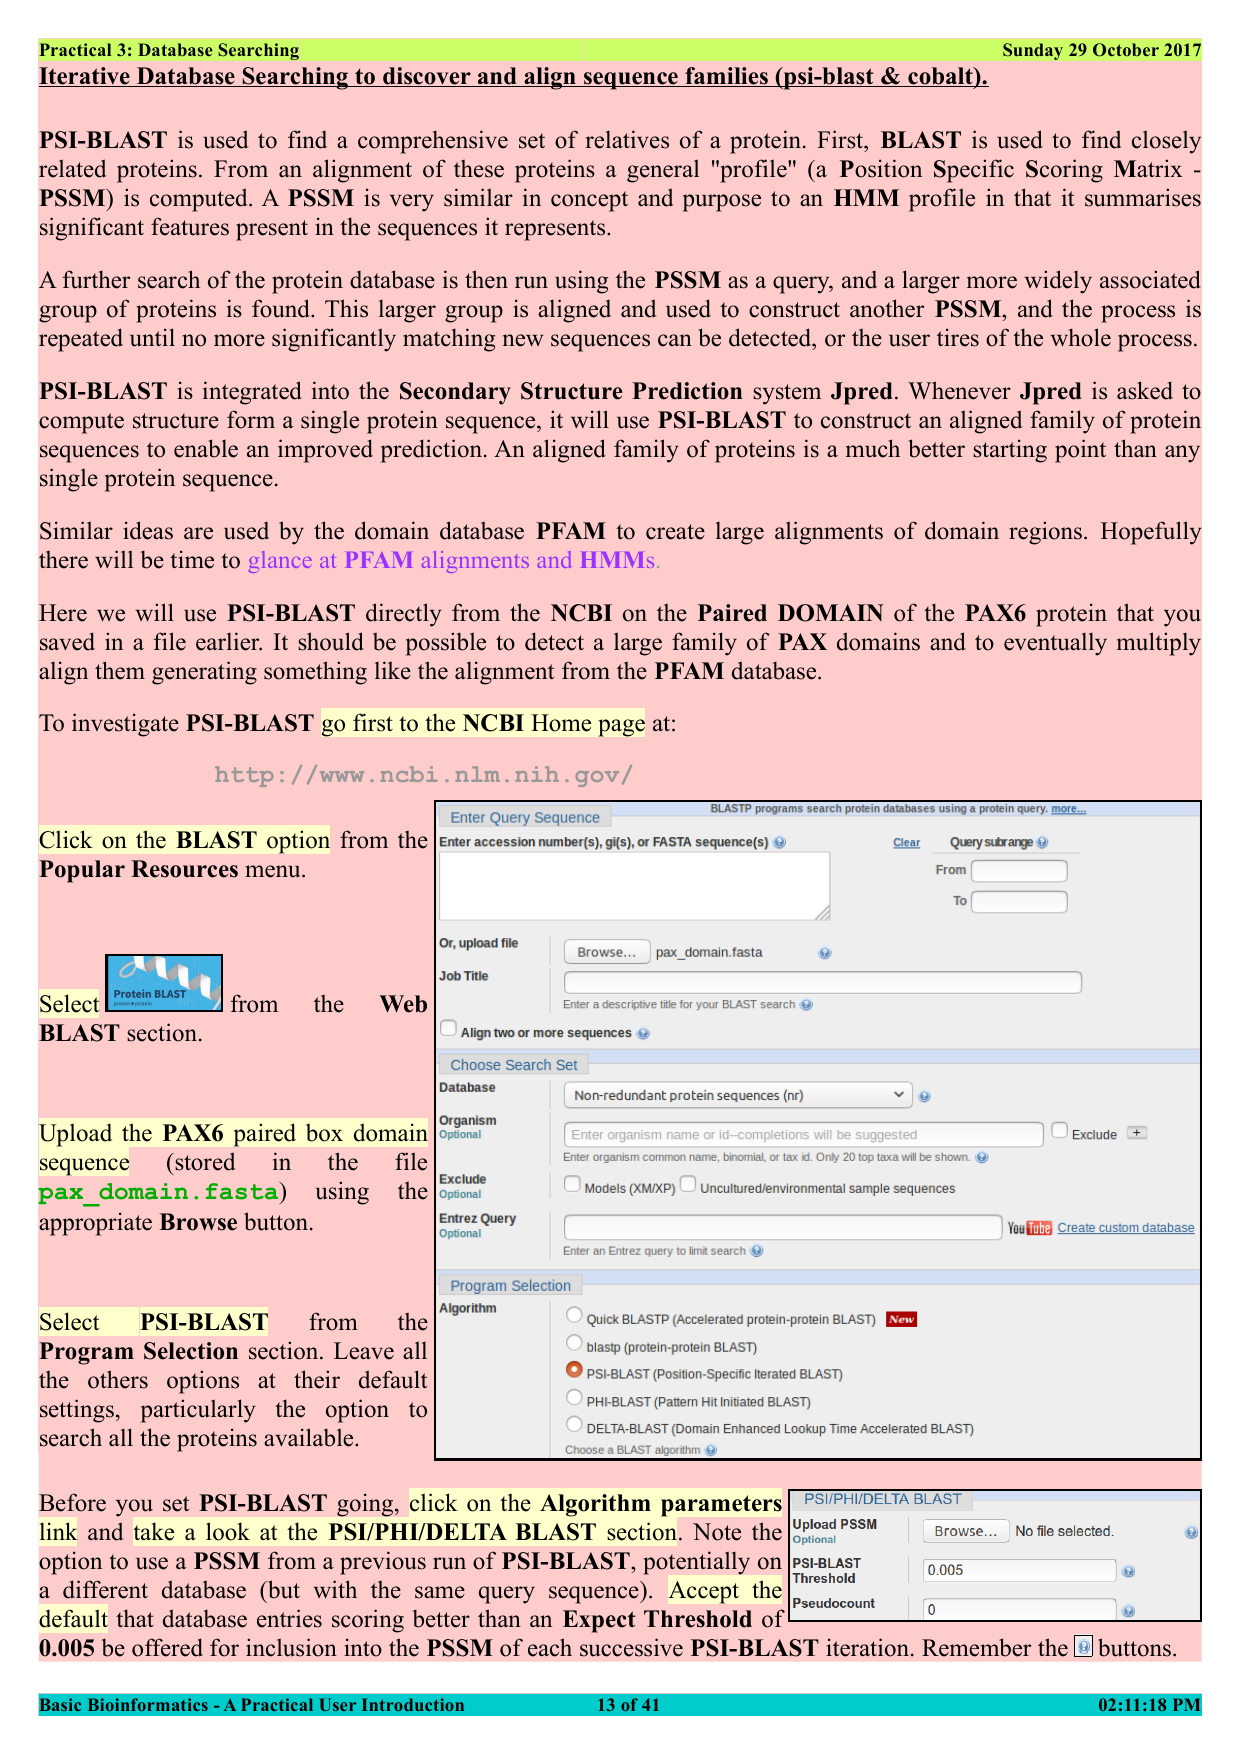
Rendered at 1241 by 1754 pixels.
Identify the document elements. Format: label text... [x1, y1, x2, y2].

text A further search of the protein database is then run using the PSSM as a query, and a larger more widely associated group of proteins is found. This larger group is aligned and used to construct another PSSM, and the process is repeated until no more significantly matching new sequences can be detected, or the user tires of the whole process. [38, 265, 1202, 352]
text PSI-BLAST is integrated into the Secondary Structure Prediction system Jpred. Whenever Jpred is asked to compute structure form a single protein sequence, it will use PSI-BLAST to construct an aligned family of protein sequences to enable an improved prediction. An aligned family of proteins is a much better starting point than any single protein sequence. [38, 376, 1202, 492]
text Iterative Database Searching to discover and align sequence families (psi-blast & cobalt). [38, 61, 1202, 89]
text Here we will use PSI-BLAST directly from the NCBI on the Paired DOMAIN of the PAX6 protein that you saved in a file earlier. It should be possible to detect a large family of PAX domains and to eventually multiply align them generating something like the alignment from the PFAM database. [38, 597, 1202, 684]
text Selectfrom the Web BLAST section. [38, 954, 434, 1047]
text Select PSI-BLAST from the Program Selection section. Leave all the others options at their default settings, particularly the option to search all the proteins available. [38, 1307, 434, 1452]
picture [790, 1491, 1200, 1620]
text Before you set PSI-BLAST going, click on the Algorithm parameters link and take a look at the PSI/PHI/DELTA BLAST section. Note the option to use a PSSM from a previous run of PSI-BLAST, potentially on a different database (but with the same query sequence). Accept the default that database entries scoring better than an Expect Threshold of 0.005 be offered for inclusion into the PSSM of each successive PSI-BLAST iteration. Remember thebuttons. [38, 1487, 1202, 1662]
text Click on the BLAST option from the Popular Resources menu. [38, 825, 434, 883]
text To investigate PSI-BLAST go first to the NCBI Home page at: [38, 708, 1202, 737]
picture [1075, 1636, 1092, 1656]
text Upload the PAX6 paired box domain sequence (stored in the file pax_domain.fasta) using the appropriate Browse button. [38, 1118, 434, 1236]
text http://www.ncbi.nlm.nih.gov/ [38, 761, 1202, 789]
picture [436, 802, 1200, 1458]
picture [108, 956, 221, 1010]
text PSI-BLAST is used to find a comprehensive set of relatives of a protein. First, BLAST is used to find closely related proteins. From an alignment of these proteins a general "profile" (a Position Specific Scoring Matrix - PSSM) is computed. A PSSM is very similar in concept and purpose to an HMM profile in that it summarises significant features present in the sequences it represents. [38, 125, 1202, 241]
text Similar ideas are used by the domain database PFAM to create large alignments of domain regions. Hopefully there will be time to glance at PFAM alignments and HMMs. [38, 516, 1202, 574]
